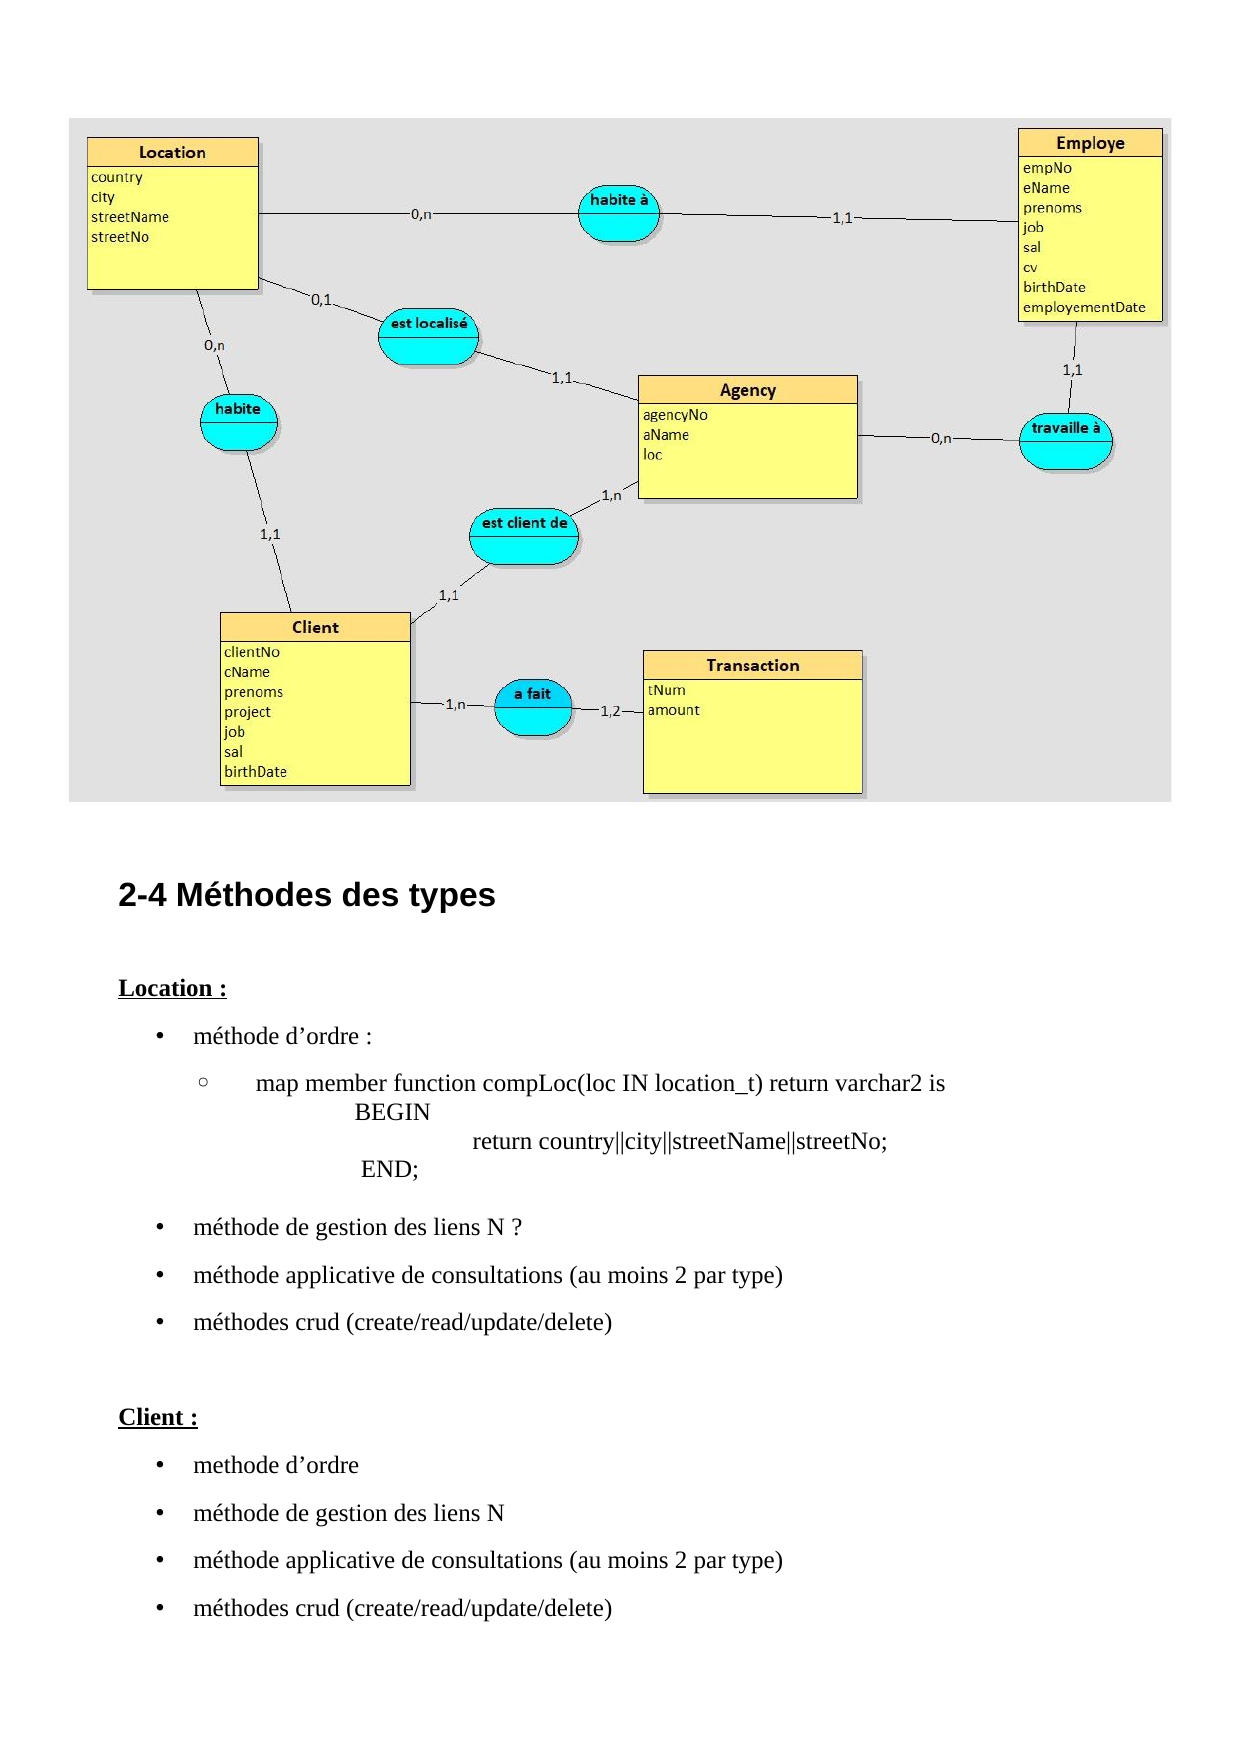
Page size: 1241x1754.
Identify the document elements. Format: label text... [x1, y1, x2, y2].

text END; [118, 1154, 1122, 1183]
picture [68, 118, 1172, 802]
list méthode applicative de consultations (au moins 2 par type) [156, 1260, 1122, 1288]
list méthode d’ordre : [156, 1021, 1122, 1049]
subtitle 2-4 Méthodes des types [118, 874, 1122, 913]
text Client : [118, 1402, 1122, 1431]
text BEGIN [118, 1097, 1122, 1126]
text Location : [118, 973, 1122, 1002]
list methode d’ordre [156, 1450, 1122, 1479]
text return country||city||streetName||streetNo; [118, 1126, 1122, 1154]
list méthode de gestion des liens N [156, 1498, 1122, 1526]
list méthodes crud (create/read/update/delete) [156, 1307, 1122, 1336]
list méthodes crud (create/read/update/delete) [156, 1593, 1122, 1622]
list map member function compLoc(loc IN location_t) return varchar2 is [193, 1068, 1122, 1097]
list méthode de gestion des liens N ? [156, 1212, 1122, 1241]
list méthode applicative de consultations (au moins 2 par type) [156, 1545, 1122, 1574]
